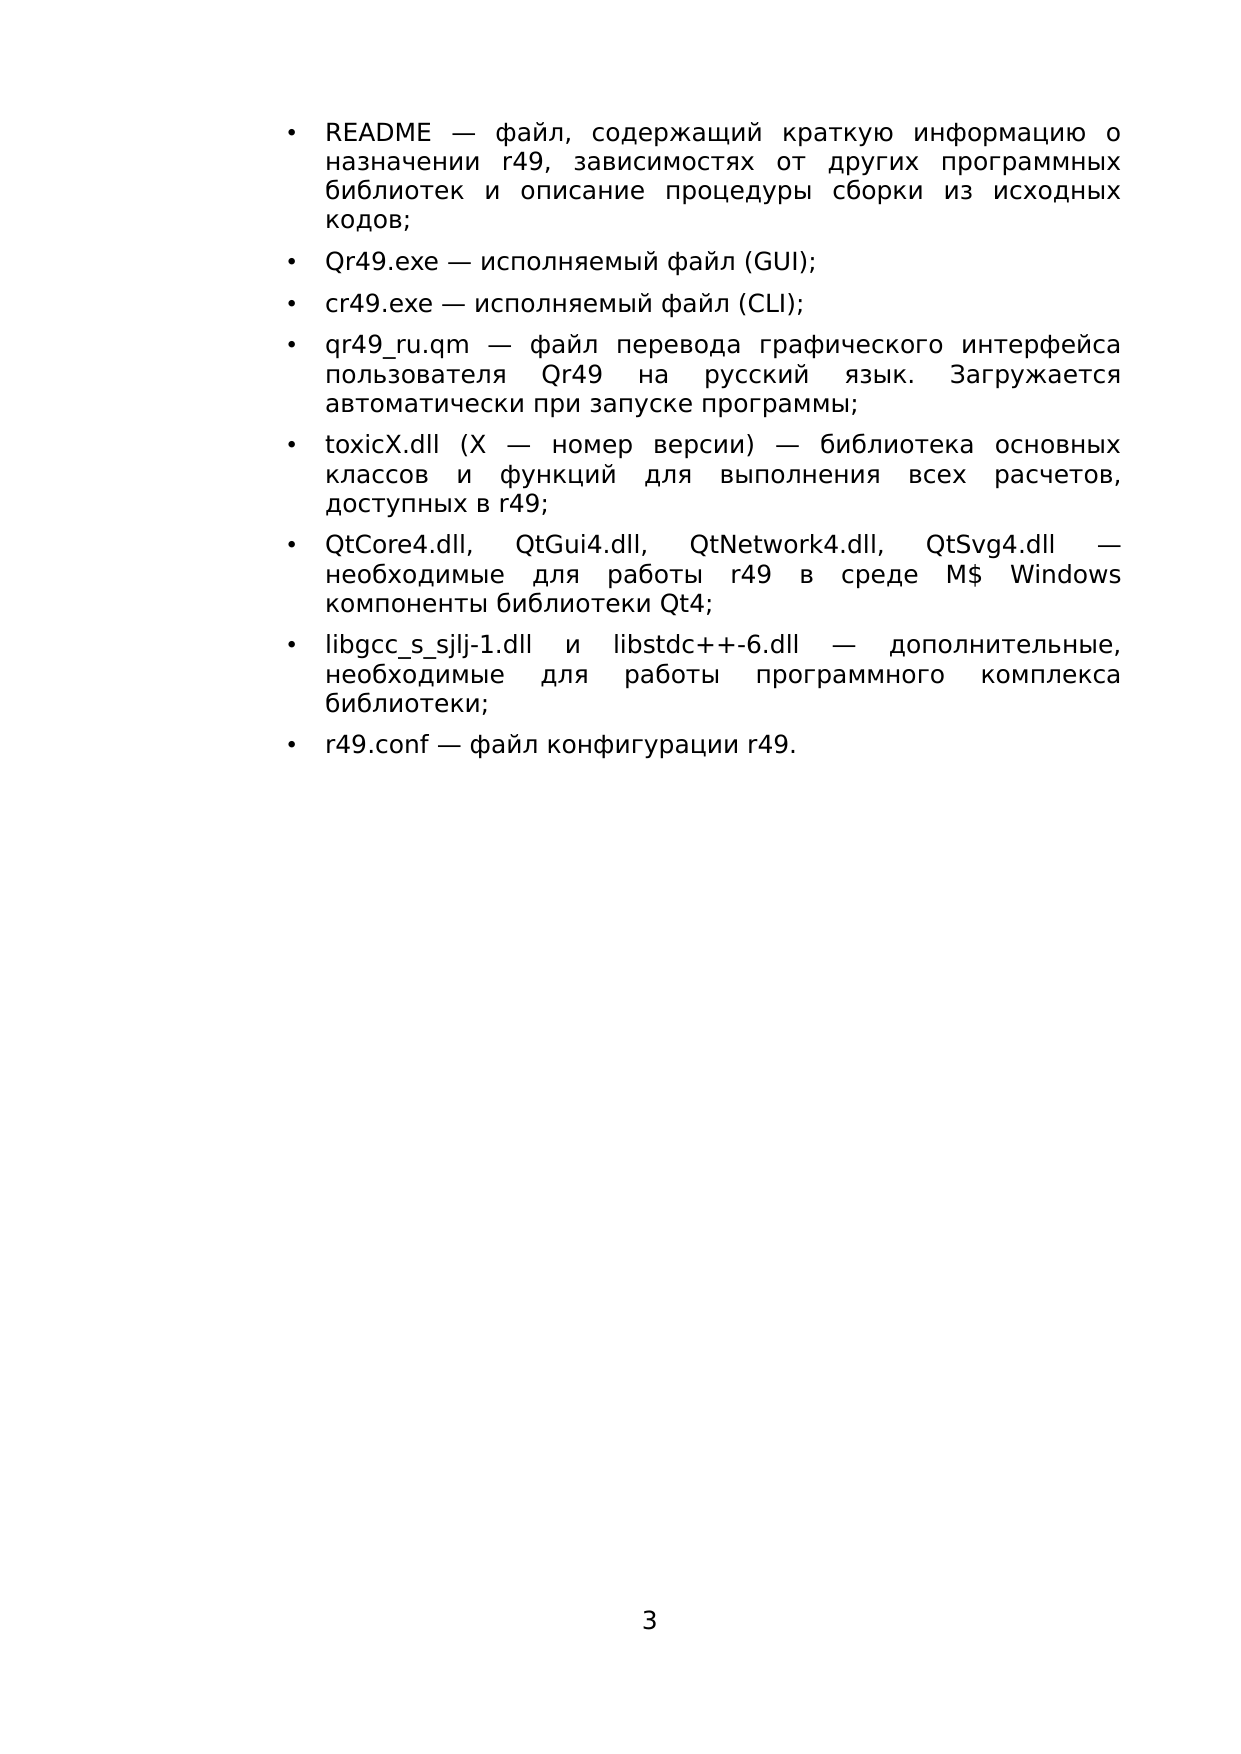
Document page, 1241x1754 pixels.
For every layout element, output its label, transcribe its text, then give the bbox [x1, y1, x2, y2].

list README — файл, содержащий краткую информацию о назначении r49, зависимостях от других программных библиотек и описание процедуры сборки из исходных кодов; [287, 118, 1122, 235]
list qr49_ru.qm — файл перевода графического интерфейса пользователя Qr49 на русский язык. Загружается автоматически при запуске программы; [287, 331, 1122, 418]
list toxicX.dll (X — номер версии) — библиотека основных классов и функций для выполнения всех расчетов, доступных в r49; [287, 431, 1122, 518]
list QtCore4.dll, QtGui4.dll, QtNetwork4.dll, QtSvg4.dll — необходимые для работы r49 в среде M$ Windows компоненты библиотеки Qt4; [287, 531, 1122, 618]
list Qr49.exe — исполняемый файл (GUI); [287, 247, 1122, 276]
list libgcc_s_sjlj-1.dll и libstdc++-6.dll — дополнительные, необходимые для работы программного комплекса библиотеки; [287, 631, 1122, 718]
list cr49.exe — исполняемый файл (CLI); [287, 289, 1122, 318]
list r49.conf — файл конфигурации r49. [287, 731, 1122, 760]
